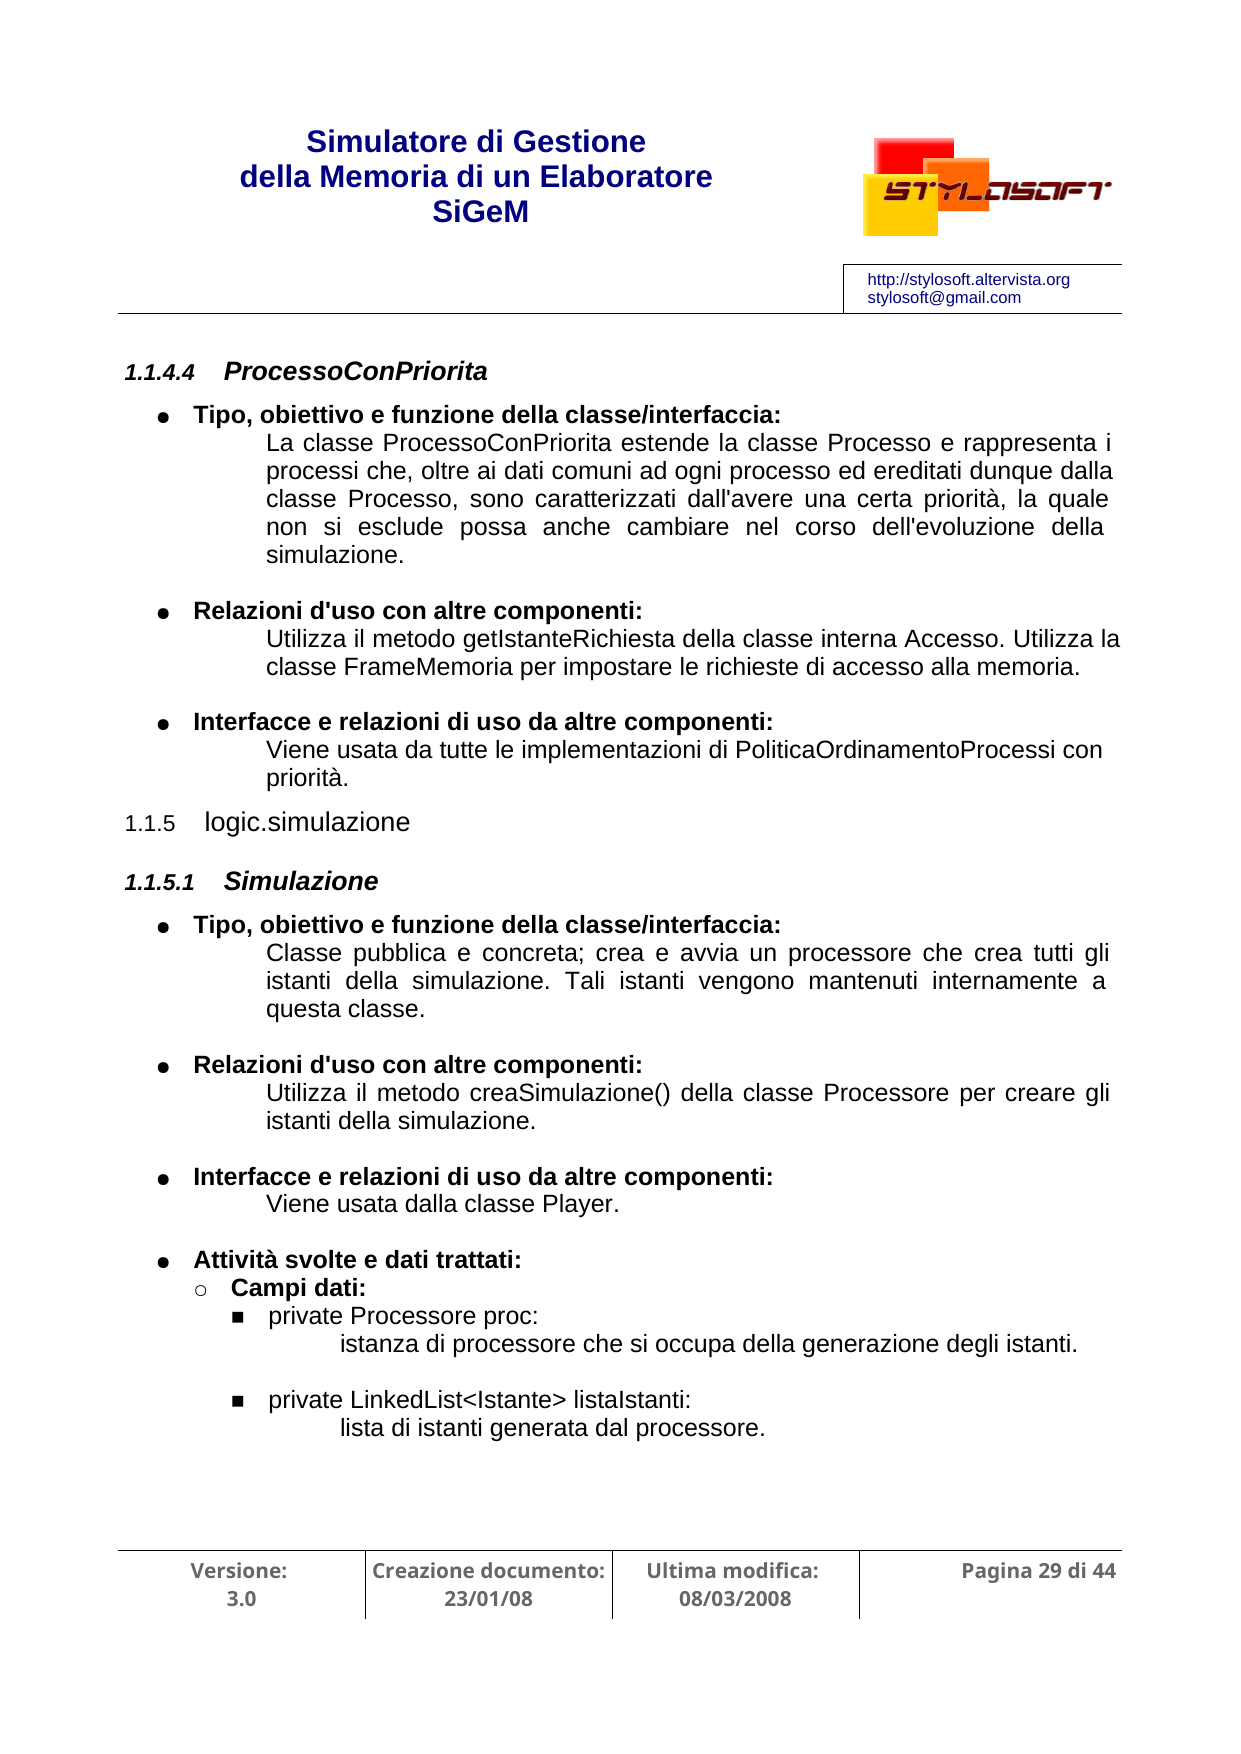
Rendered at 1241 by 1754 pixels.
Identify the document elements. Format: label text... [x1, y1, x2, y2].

list Utilizza il metodo creaSimulazione() della classe Processore per creare gli istanti della simulazione. [156, 1078, 1122, 1134]
list Interfacce e relazioni di uso da altre componenti: [156, 708, 1122, 736]
text lista di istanti generata dal processore. [118, 1413, 1122, 1441]
text istanza di processore che si occupa della generazione degli istanti. [118, 1330, 1122, 1358]
list Tipo, obiettivo e funzione della classe/interfaccia: [156, 911, 1122, 939]
subtitle logic.simulazione [118, 807, 1122, 837]
list private Processore proc: [231, 1302, 1122, 1330]
list Relazioni d'uso con altre componenti: [156, 1051, 1122, 1078]
picture [848, 123, 1117, 247]
list Viene usata da tutte le implementazioni di PoliticaOrdinamentoProcessi con priorità. [156, 736, 1122, 792]
list Campi dati: [193, 1274, 1122, 1302]
list Tipo, obiettivo e funzione della classe/interfaccia: [156, 401, 1122, 429]
list Viene usata dalla classe Player. [156, 1190, 1122, 1218]
list Classe pubblica e concreta; crea e avvia un processore che crea tutti gli istanti della simulazione. Tali istanti vengono mantenuti internamente a questa classe. [156, 939, 1122, 1023]
list Utilizza il metodo getIstanteRichiesta della classe interna Accesso. Utilizza la classe FrameMemoria per impostare le richieste di accesso alla memoria. [156, 624, 1122, 680]
subtitle Simulazione [118, 867, 1122, 896]
list private LinkedList<Istante> listaIstanti: [231, 1386, 1122, 1413]
list Attività svolte e dati trattati: [156, 1246, 1122, 1274]
list Interfacce e relazioni di uso da altre componenti: [156, 1162, 1122, 1190]
list Relazioni d'uso con altre componenti: [156, 596, 1122, 624]
list La classe ProcessoConPriorita estende la classe Processo e rappresenta i processi che, oltre ai dati comuni ad ogni processo ed ereditati dunque dalla classe Processo, sono caratterizzati dall'avere una certa priorità, la quale non si esclude possa anche cambiare nel corso dell'evoluzione della simulazione. [156, 429, 1122, 568]
subtitle ProcessoConPriorita [118, 357, 1122, 386]
